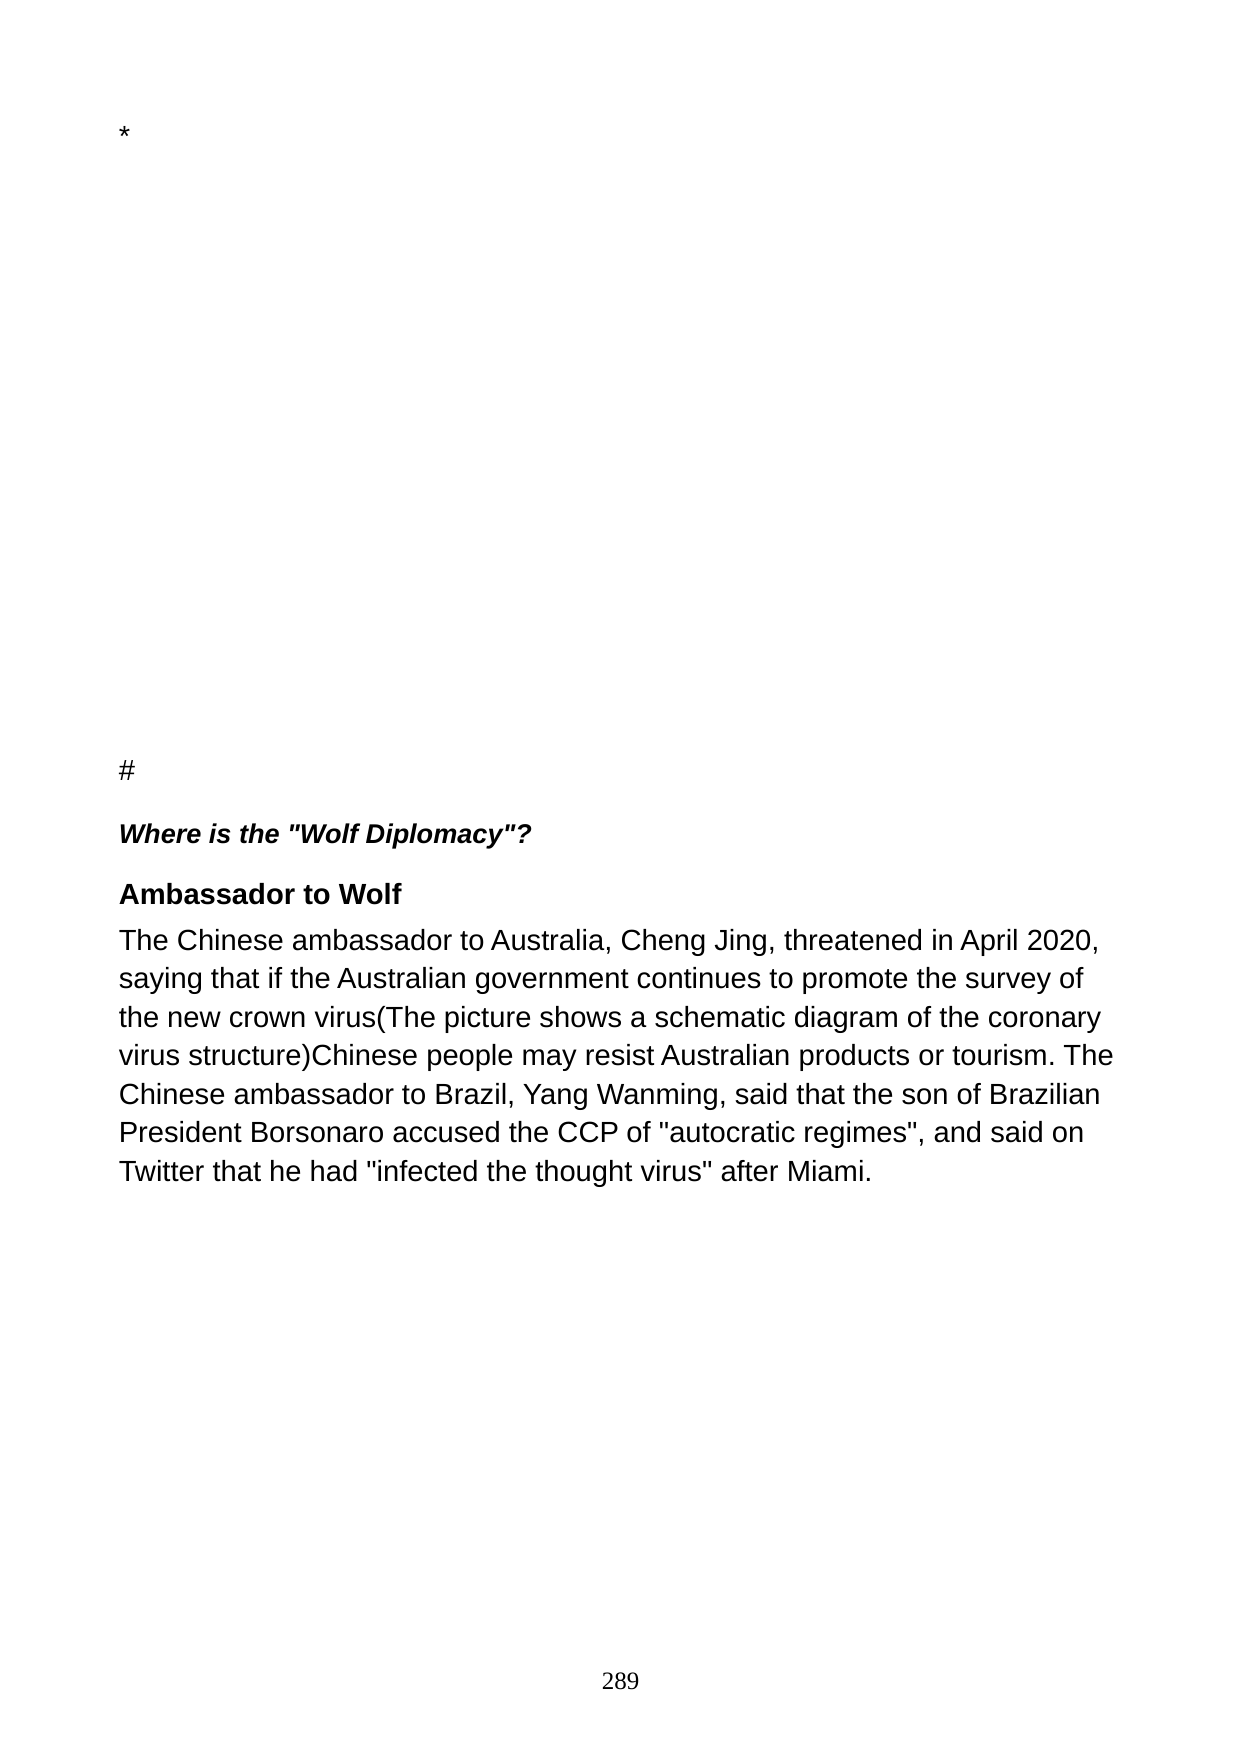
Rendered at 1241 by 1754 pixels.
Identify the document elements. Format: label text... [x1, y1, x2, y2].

subtitle Ambassador to Wolf [118, 877, 1122, 910]
text * # [118, 118, 1122, 786]
text The Chinese ambassador to Australia, Cheng Jing, threatened in April 2020, saying that if the Australian government continues to promote the survey of the new crown virus(The picture shows a schematic diagram of the coronary virus structure)Chinese people may resist Australian products or tourism. The Chinese ambassador to Brazil, Yang Wanming, said that the son of Brazilian President Borsonaro accused the CCP of "autocratic regimes", and said on Twitter that he had "infected the thought virus" after Miami. [118, 923, 1122, 1187]
subtitle Where is the "Wolf Diplomacy"? [118, 818, 1122, 849]
